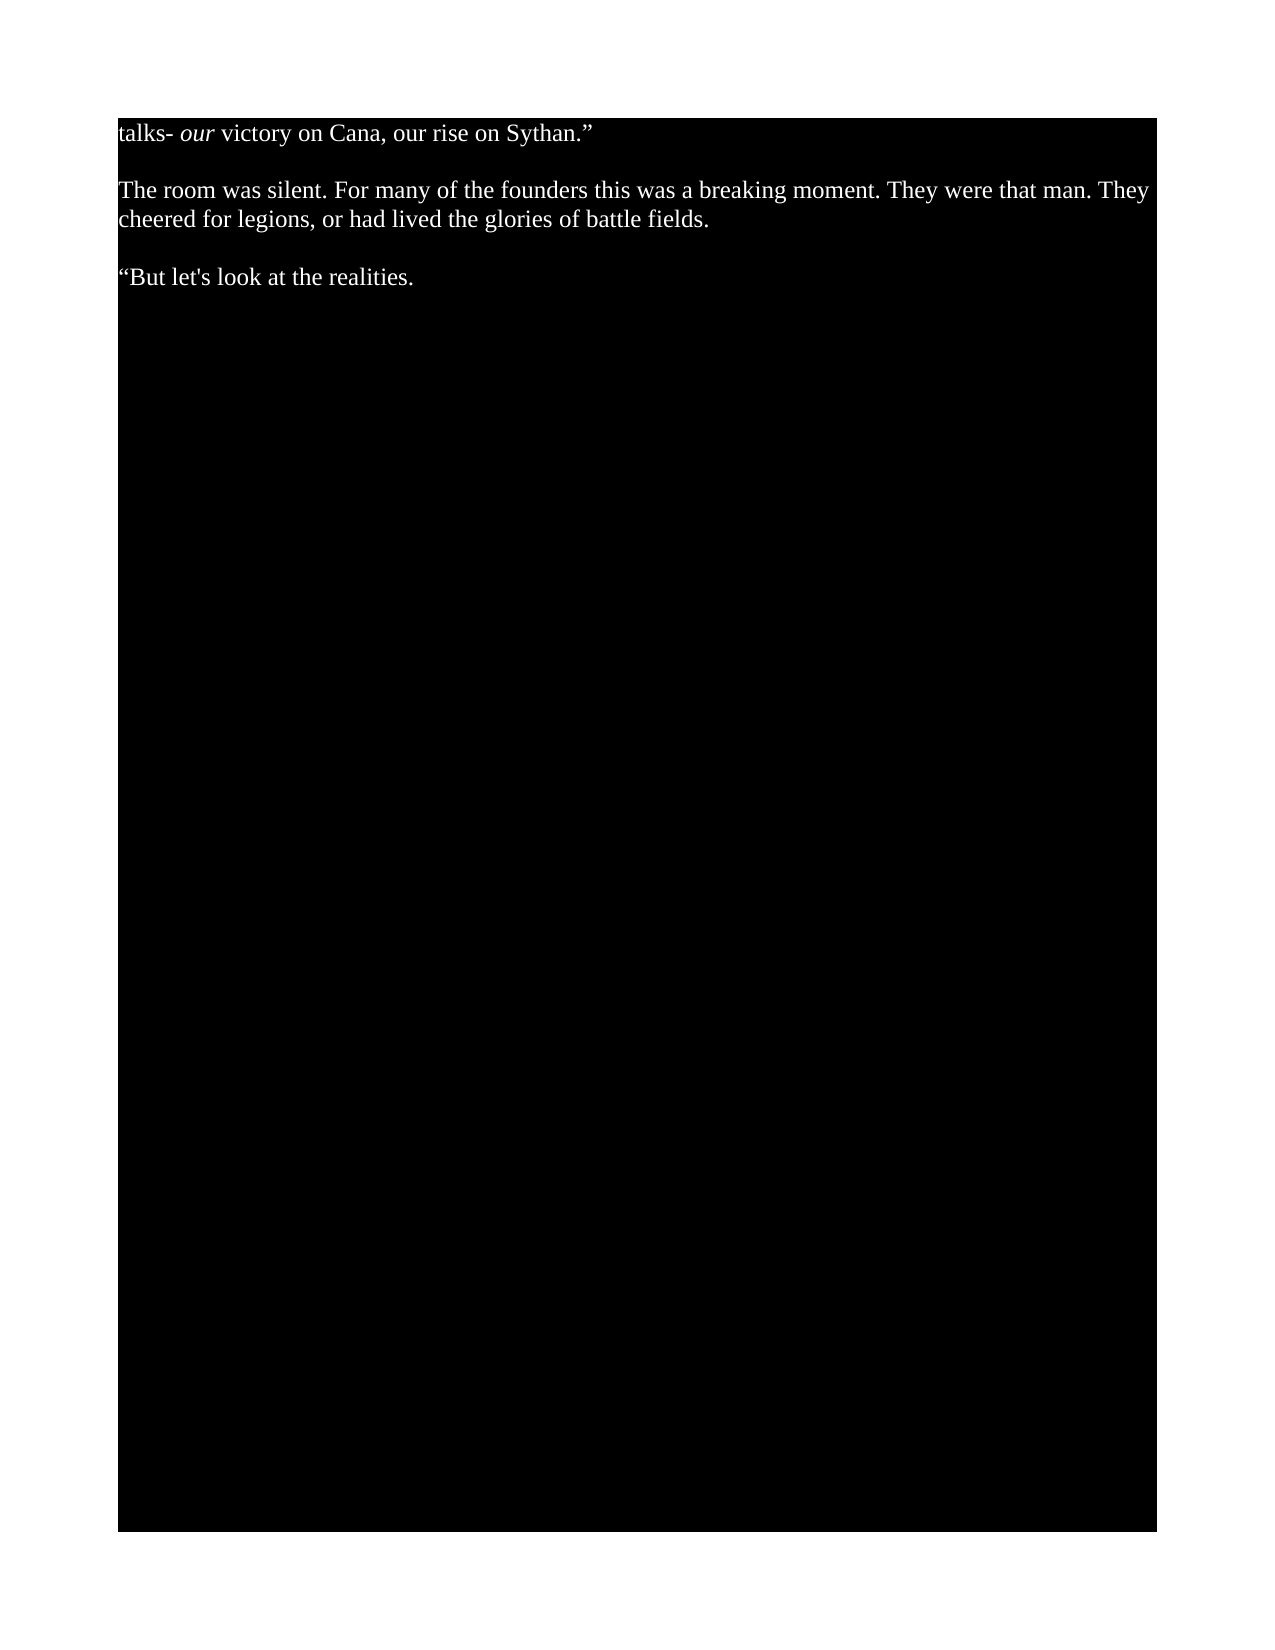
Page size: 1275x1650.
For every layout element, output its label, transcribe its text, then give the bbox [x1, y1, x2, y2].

text “But let's look at the realities. [118, 262, 1157, 377]
text talks- our victory on Cana, our rise on Sythan.” The room was silent. For many of the founders this was a breaking moment. They were that man. They cheered for legions, or had lived the glories of battle fields. [118, 118, 1157, 233]
